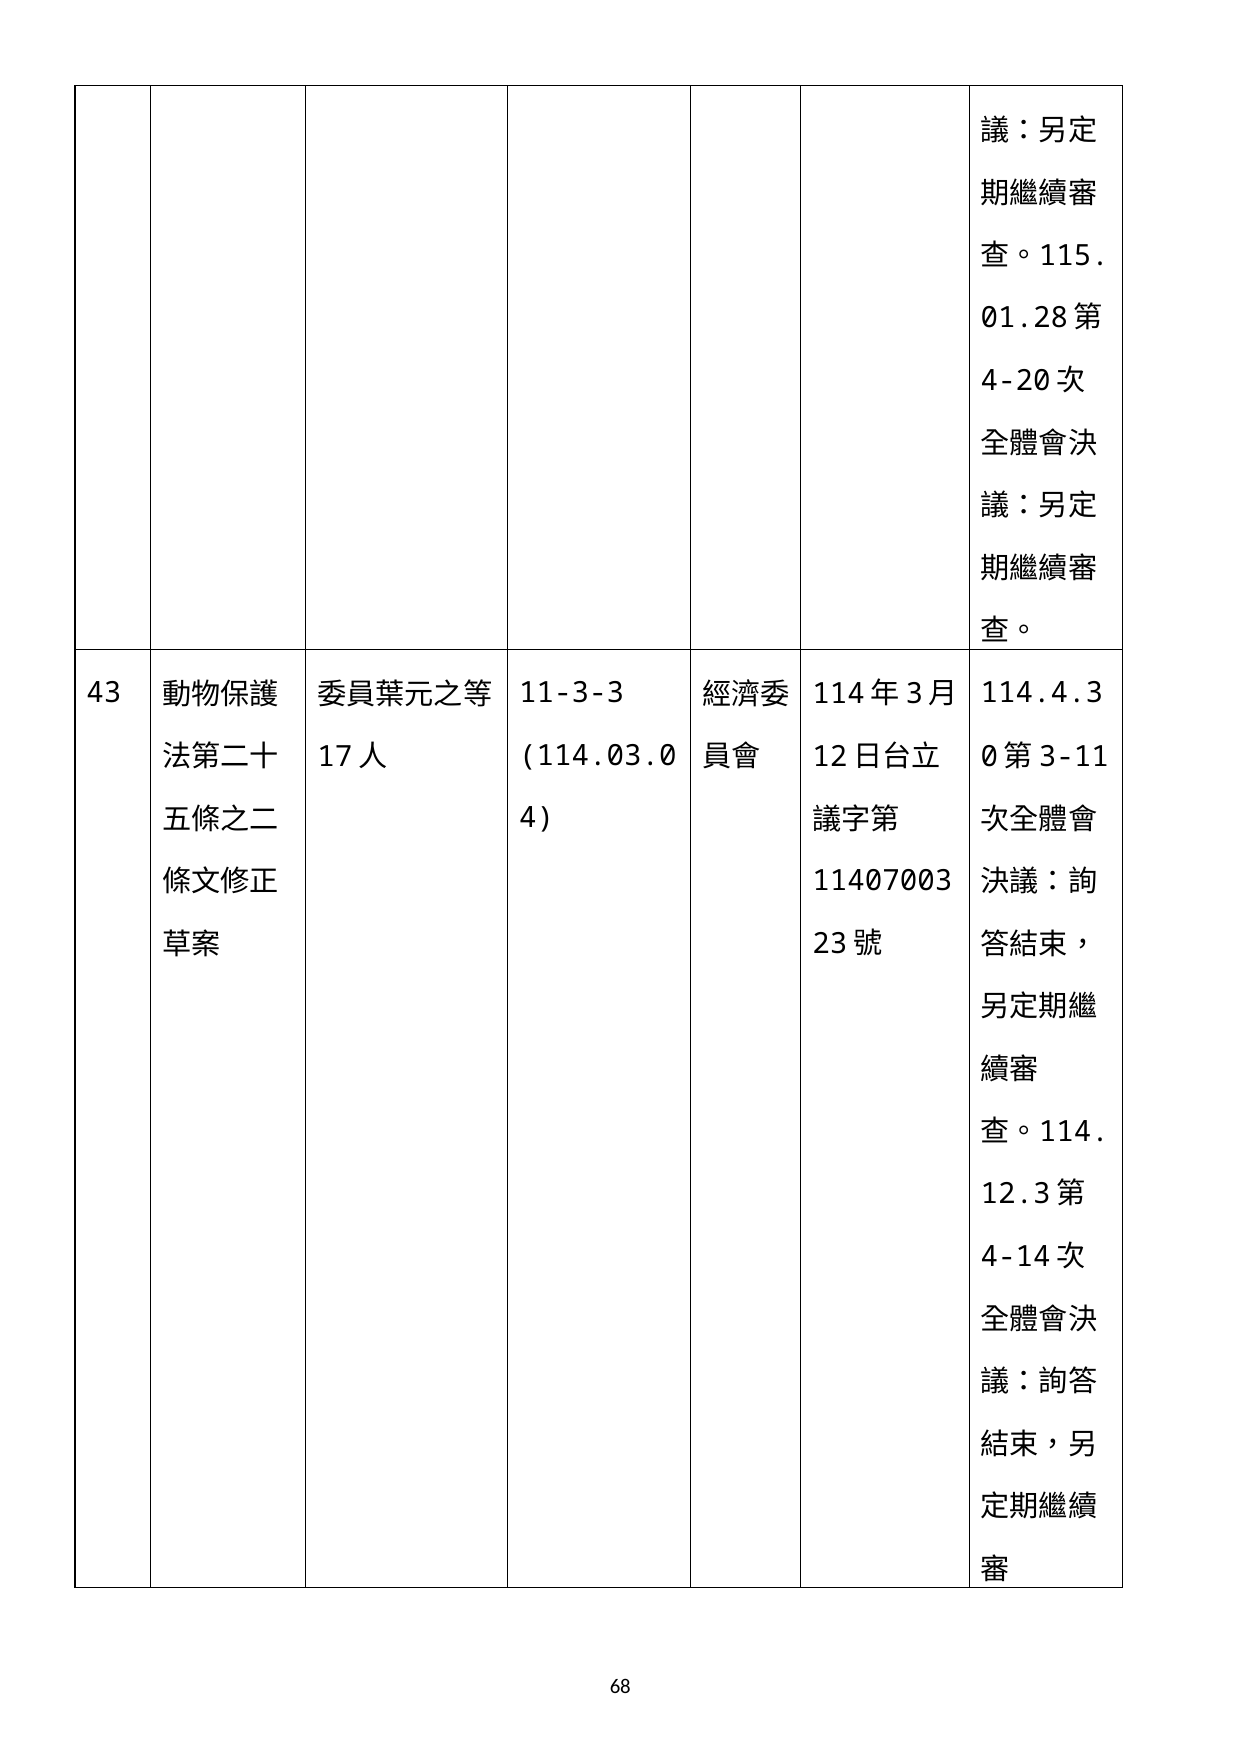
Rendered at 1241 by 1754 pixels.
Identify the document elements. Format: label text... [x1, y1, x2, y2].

table_cell 114.4.30第3-11次全體會決議：詢答結束，另定期繼續審查。114.12.3第4-14次全體會決議：詢答結束，另定期繼續審 [970, 650, 1122, 1587]
table_cell [151, 86, 305, 649]
table_cell 43 [76, 650, 150, 1587]
table_cell [306, 86, 507, 649]
table_cell 動物保護法第二十五條之二條文修正草案 [151, 650, 305, 1587]
table_cell [508, 86, 690, 649]
table_cell [691, 86, 800, 649]
table_cell 11-3-3 (114.03.04) [508, 650, 690, 1587]
table_cell 經濟委員會 [691, 650, 800, 1587]
table_cell [76, 86, 150, 649]
table_cell 114年3月12日台立議字第1140700323號 [801, 650, 969, 1587]
table_cell [801, 86, 969, 649]
table_cell 委員葉元之等17人 [306, 650, 507, 1587]
table_cell 議：另定期繼續審查。115.01.28第4-20次全體會決議：另定期繼續審查。 [970, 86, 1122, 649]
